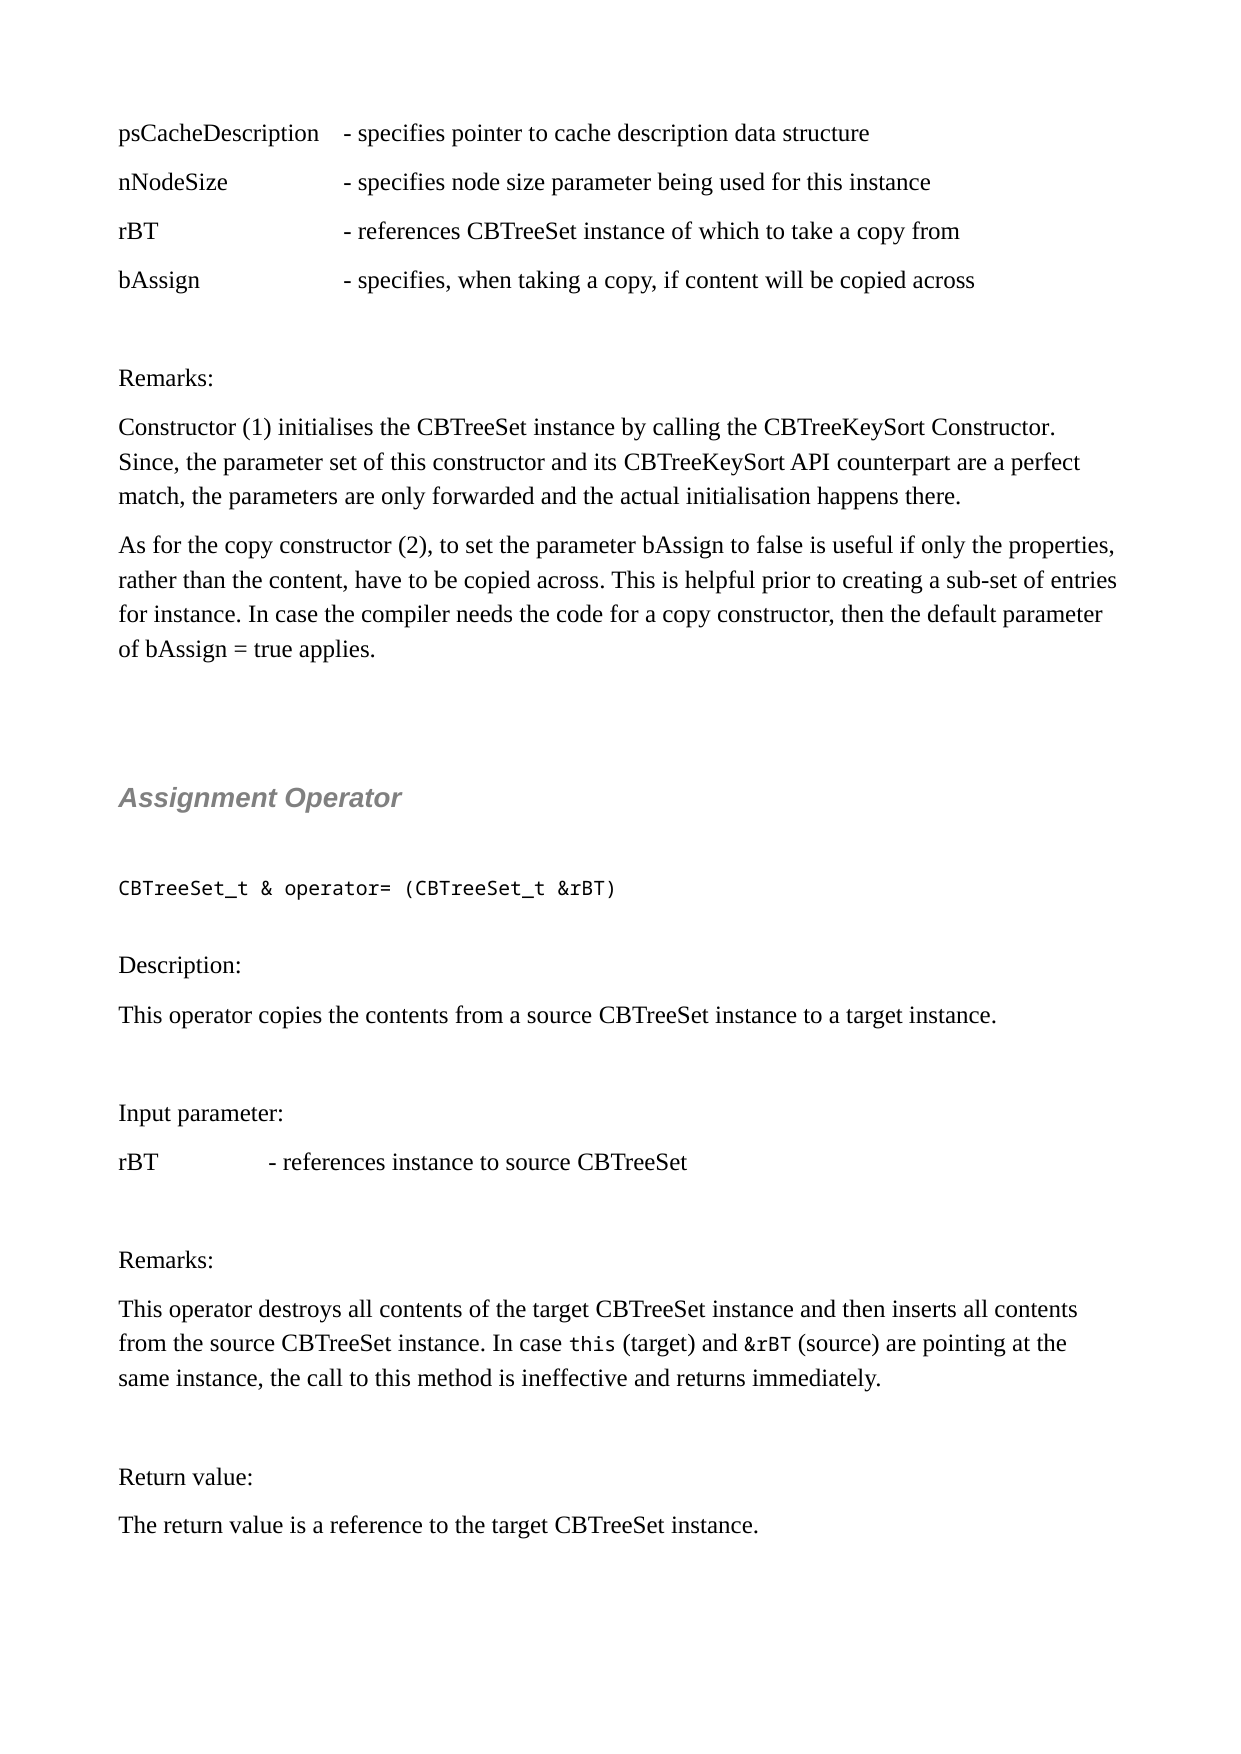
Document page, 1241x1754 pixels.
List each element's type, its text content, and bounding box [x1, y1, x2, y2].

text psCacheDescription - specifies pointer to cache description data structure [118, 118, 1122, 147]
text CBTreeSet_t & operator= (CBTreeSet_t &rBT) [118, 874, 1122, 902]
text Return value: [118, 1462, 1122, 1490]
text Description: [118, 951, 1122, 979]
text Constructor (1) initialises the CBTreeSet instance by calling the CBTreeKeySort Constructor. Since, the parameter set of this constructor and its CBTreeKeySort API counterpart are a perfect match, the parameters are only forwarded and the actual initialisation happens there. [118, 412, 1122, 510]
text As for the copy constructor (2), to set the parameter bAssign to false is useful if only the properties, rather than the content, have to be copied across. This is helpful prior to creating a sub-set of entries for instance. In case the compiler needs the code for a copy constructor, then the default parameter of bAssign = true applies. [118, 531, 1122, 663]
text This operator copies the contents from a source CBTreeSet instance to a target instance. [118, 1000, 1122, 1028]
text Remarks: [118, 363, 1122, 392]
text nNodeSize - specifies node size parameter being used for this instance [118, 167, 1122, 196]
text rBT - references CBTreeSet instance of which to take a copy from [118, 216, 1122, 245]
subtitle Assignment Operator [118, 781, 1122, 813]
text bAssign - specifies, when taking a copy, if content will be copied across [118, 265, 1122, 294]
text The return value is a reference to the target CBTreeSet instance. [118, 1511, 1122, 1539]
text rBT - references instance to source CBTreeSet [118, 1147, 1122, 1176]
text This operator destroys all contents of the target CBTreeSet instance and then inserts all contents from the source CBTreeSet instance. In case this (target) and &rBT (source) are pointing at the same instance, the call to this method is ineffective and returns immediately. [118, 1294, 1122, 1392]
text Input parameter: [118, 1098, 1122, 1127]
text Remarks: [118, 1245, 1122, 1274]
